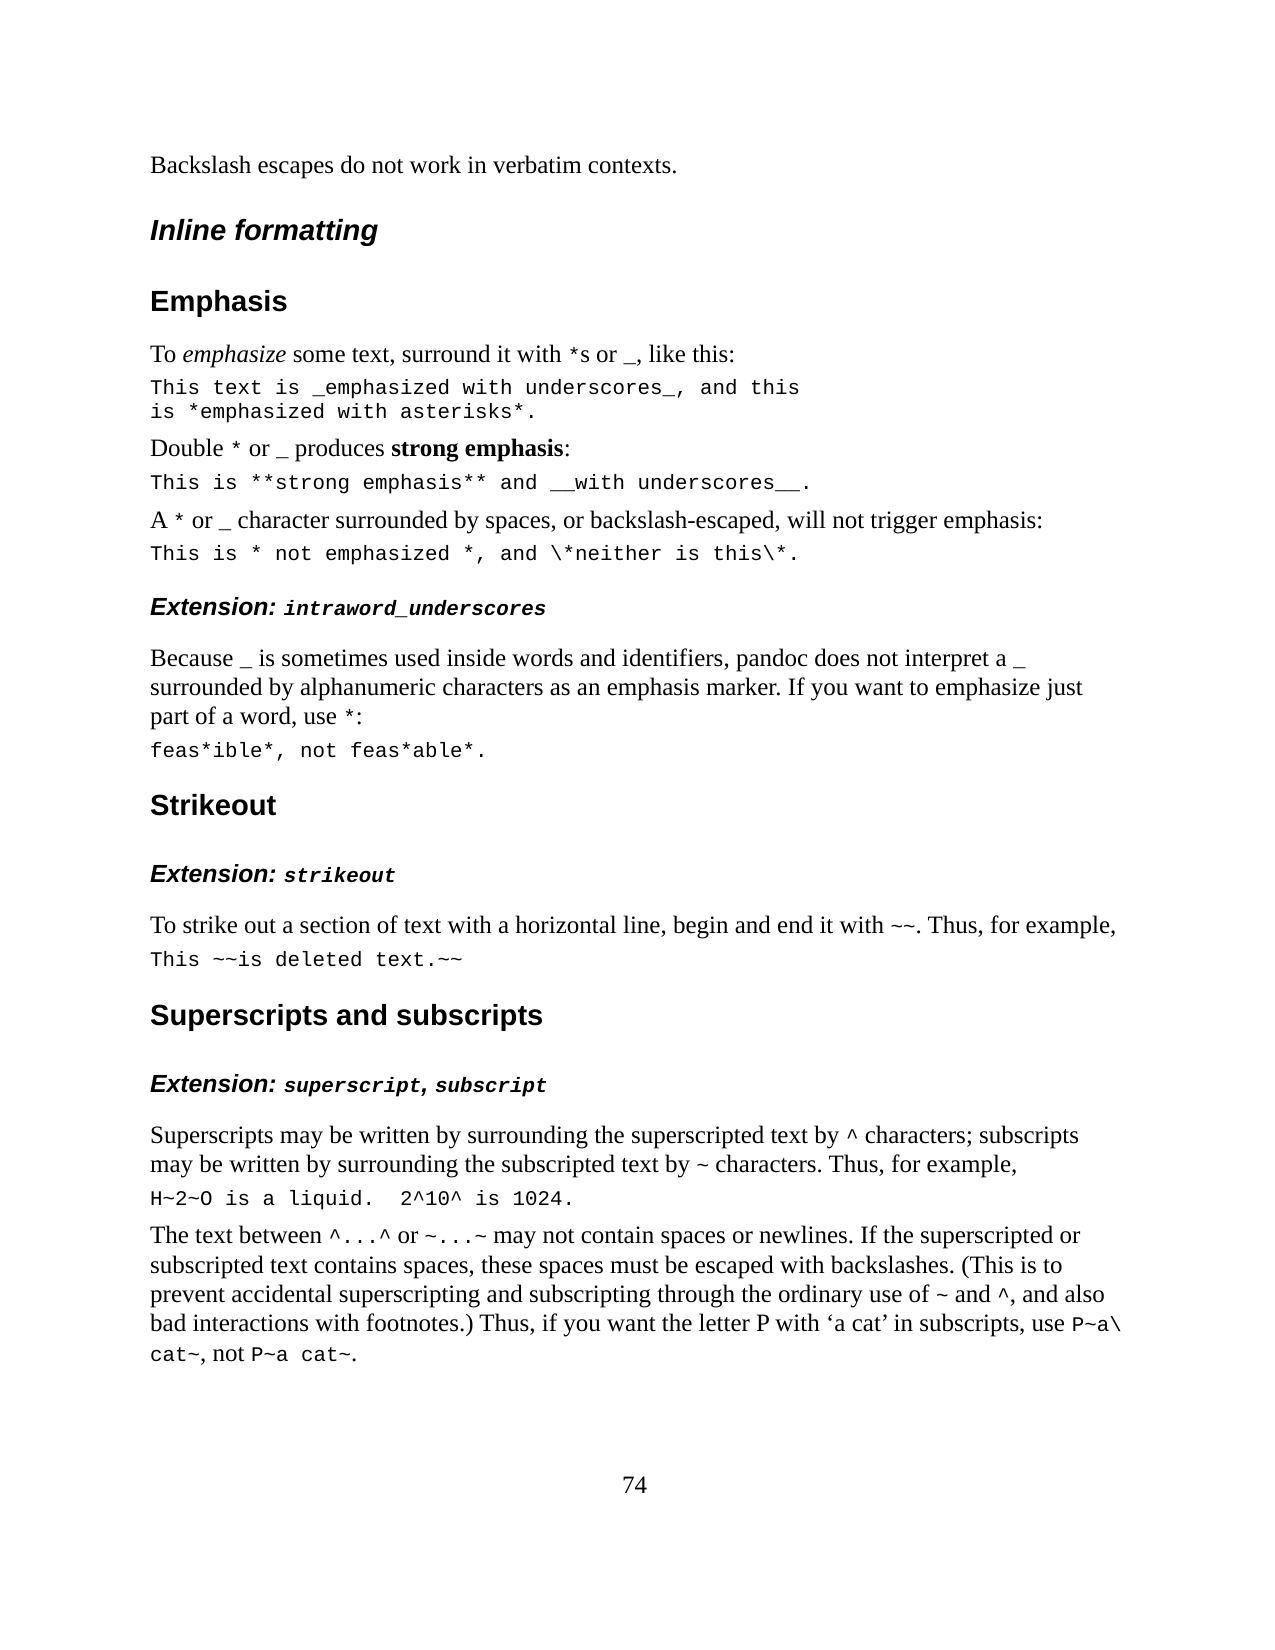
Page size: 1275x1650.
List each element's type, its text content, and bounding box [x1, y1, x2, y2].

text This text is _emphasized with underscores_, and this [150, 377, 1125, 401]
text Because _ is sometimes used inside words and identifiers, pandoc does not interpret a _ surrounded by alphanumeric characters as an emphasis marker. If you want to emphasize just part of a word, use *: [150, 643, 1125, 731]
text This ~~is deleted text.~~ [150, 949, 1125, 973]
subtitle Extension: superscript, subscript [150, 1069, 1125, 1098]
subtitle Superscripts and subscripts [150, 998, 1125, 1031]
text H~2~O is a liquid. 2^10^ is 1024. [150, 1188, 1125, 1212]
text Superscripts may be written by surrounding the superscripted text by ^ characters; subscripts may be written by surrounding the subscripted text by ~ characters. Thus, for example, [150, 1120, 1125, 1179]
text To strike out a section of text with a horizontal line, begin and end it with ~~. Thus, for example, [150, 911, 1125, 940]
text Double * or _ produces strong emphasis: [150, 433, 1125, 463]
subtitle Strikeout [150, 788, 1125, 822]
subtitle Emphasis [150, 284, 1125, 317]
text feas*ible*, not feas*able*. [150, 740, 1125, 763]
text This is * not emphasized *, and \*neither is this\*. [150, 543, 1125, 567]
subtitle Extension: intraword_underscores [150, 592, 1125, 621]
subtitle Inline formatting [150, 213, 1125, 246]
text The text between ^...^ or ~...~ may not contain spaces or newlines. If the superscripted or subscripted text contains spaces, these spaces must be escaped with backslashes. (This is to prevent accidental superscripting and subscripting through the ordinary use of ~ and ^, and also bad interactions with footnotes.) Thus, if you want the letter P with ‘a cat’ in subscripts, use P~a\ cat~, not P~a cat~. [150, 1221, 1125, 1368]
text A * or _ character surrounded by spaces, or backslash-escaped, will not trigger emphasis: [150, 505, 1125, 534]
text This is **strong emphasis** and __with underscores__. [150, 472, 1125, 496]
text To emphasize some text, surround it with *s or _, like this: [150, 339, 1125, 368]
text Backslash escapes do not work in verbatim contexts. [150, 150, 1125, 179]
text is *emphasized with asterisks*. [150, 401, 1125, 424]
subtitle Extension: strikeout [150, 859, 1125, 889]
